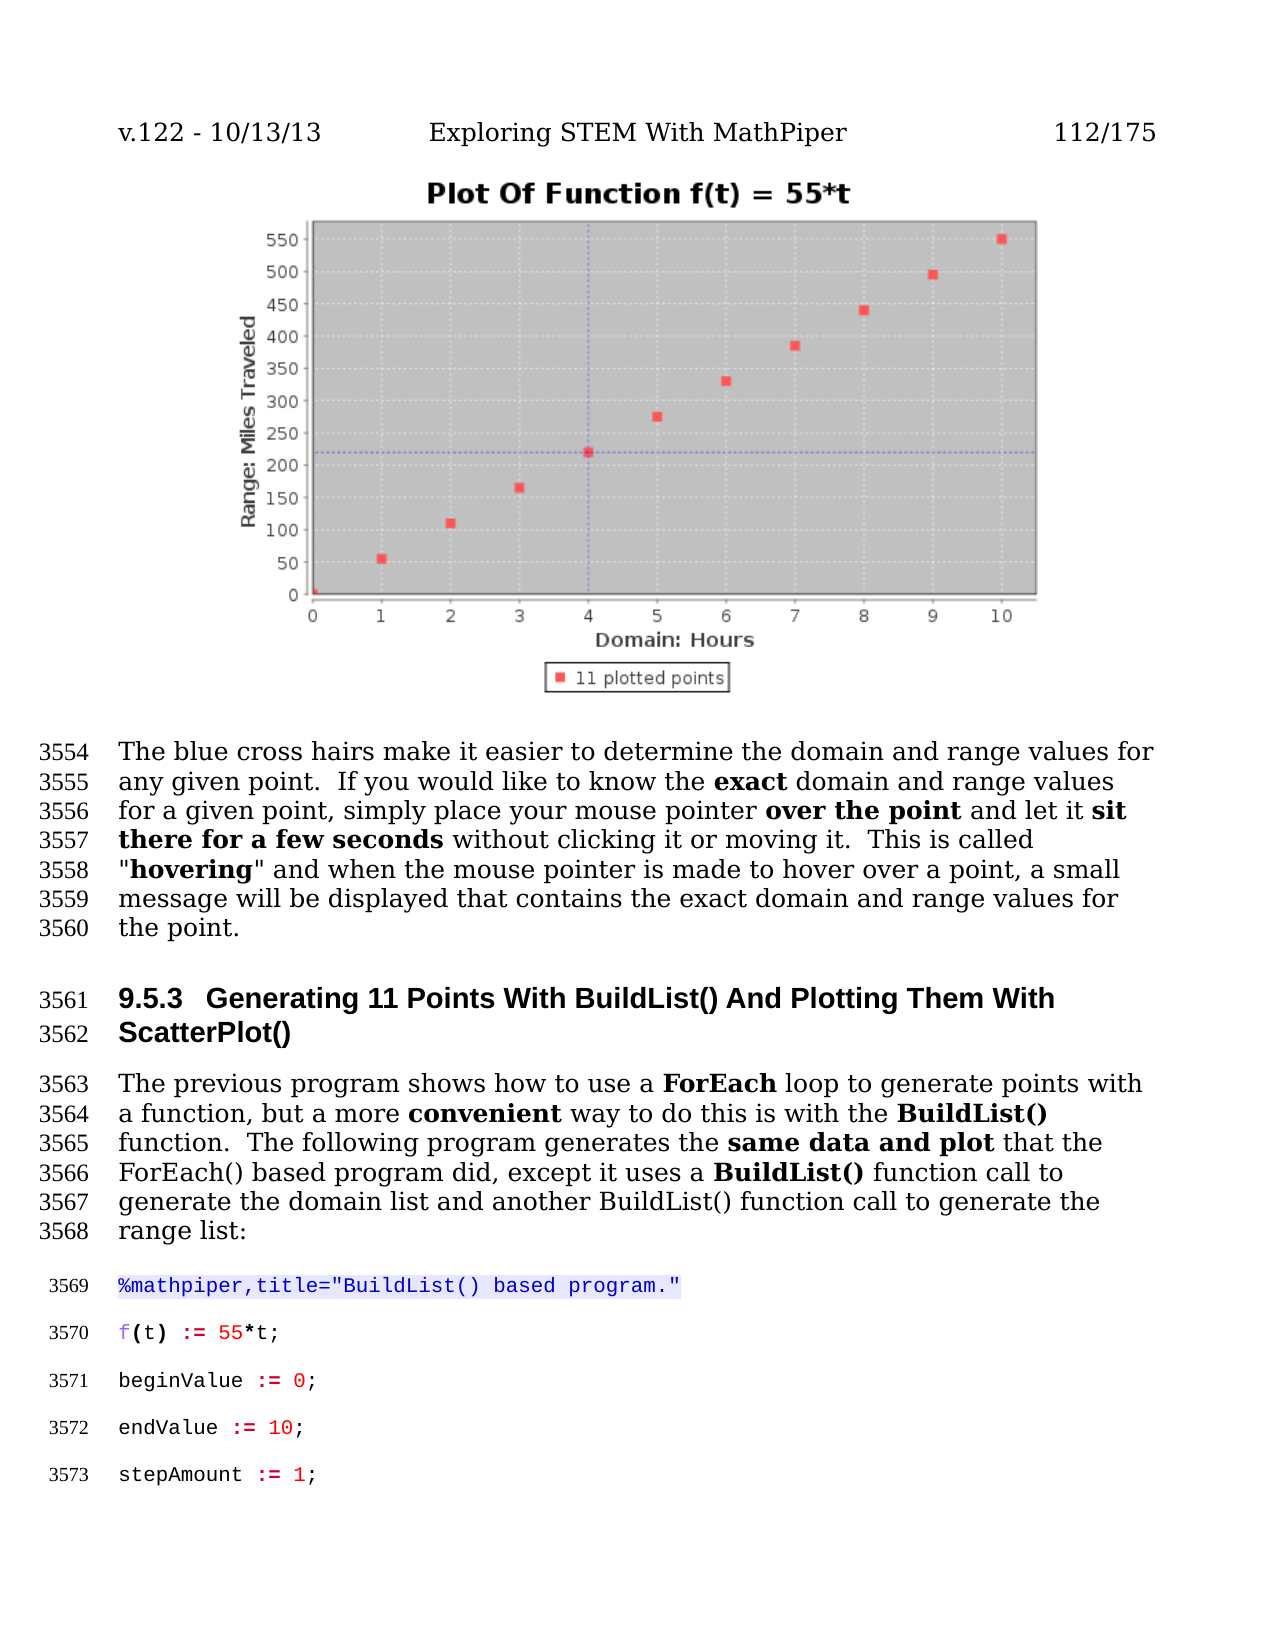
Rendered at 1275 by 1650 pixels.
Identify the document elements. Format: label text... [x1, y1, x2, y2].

text %mathpiper,title="BuildList() based program." [118, 1275, 1157, 1299]
subtitle Generating 11 Points With BuildList() And Plotting Them With ScatterPlot() [118, 981, 1157, 1048]
text f(t) := 55*t; [118, 1322, 1157, 1346]
picture [222, 176, 1053, 694]
text The previous program shows how to use a ForEach loop to generate points with a function, but a more convenient way to do this is with the BuildList() function. The following program generates the same data and plot that the ForEach() based program did, except it uses a BuildList() function call to generate the domain list and another BuildList() function call to generate the range list: [118, 1069, 1157, 1245]
text The blue cross hairs make it easier to determine the domain and range values for any given point. If you would like to know the exact domain and range values for a given point, simply place your mouse pointer over the point and let it sit there for a few seconds without clicking it or moving it. This is called "hovering" and when the mouse pointer is made to hover over a point, a small message will be displayed that contains the exact domain and range values for the point. [118, 737, 1157, 942]
text beginValue := 0; [118, 1369, 1157, 1393]
text endValue := 10; [118, 1417, 1157, 1441]
text stepAmount := 1; [118, 1464, 1157, 1488]
